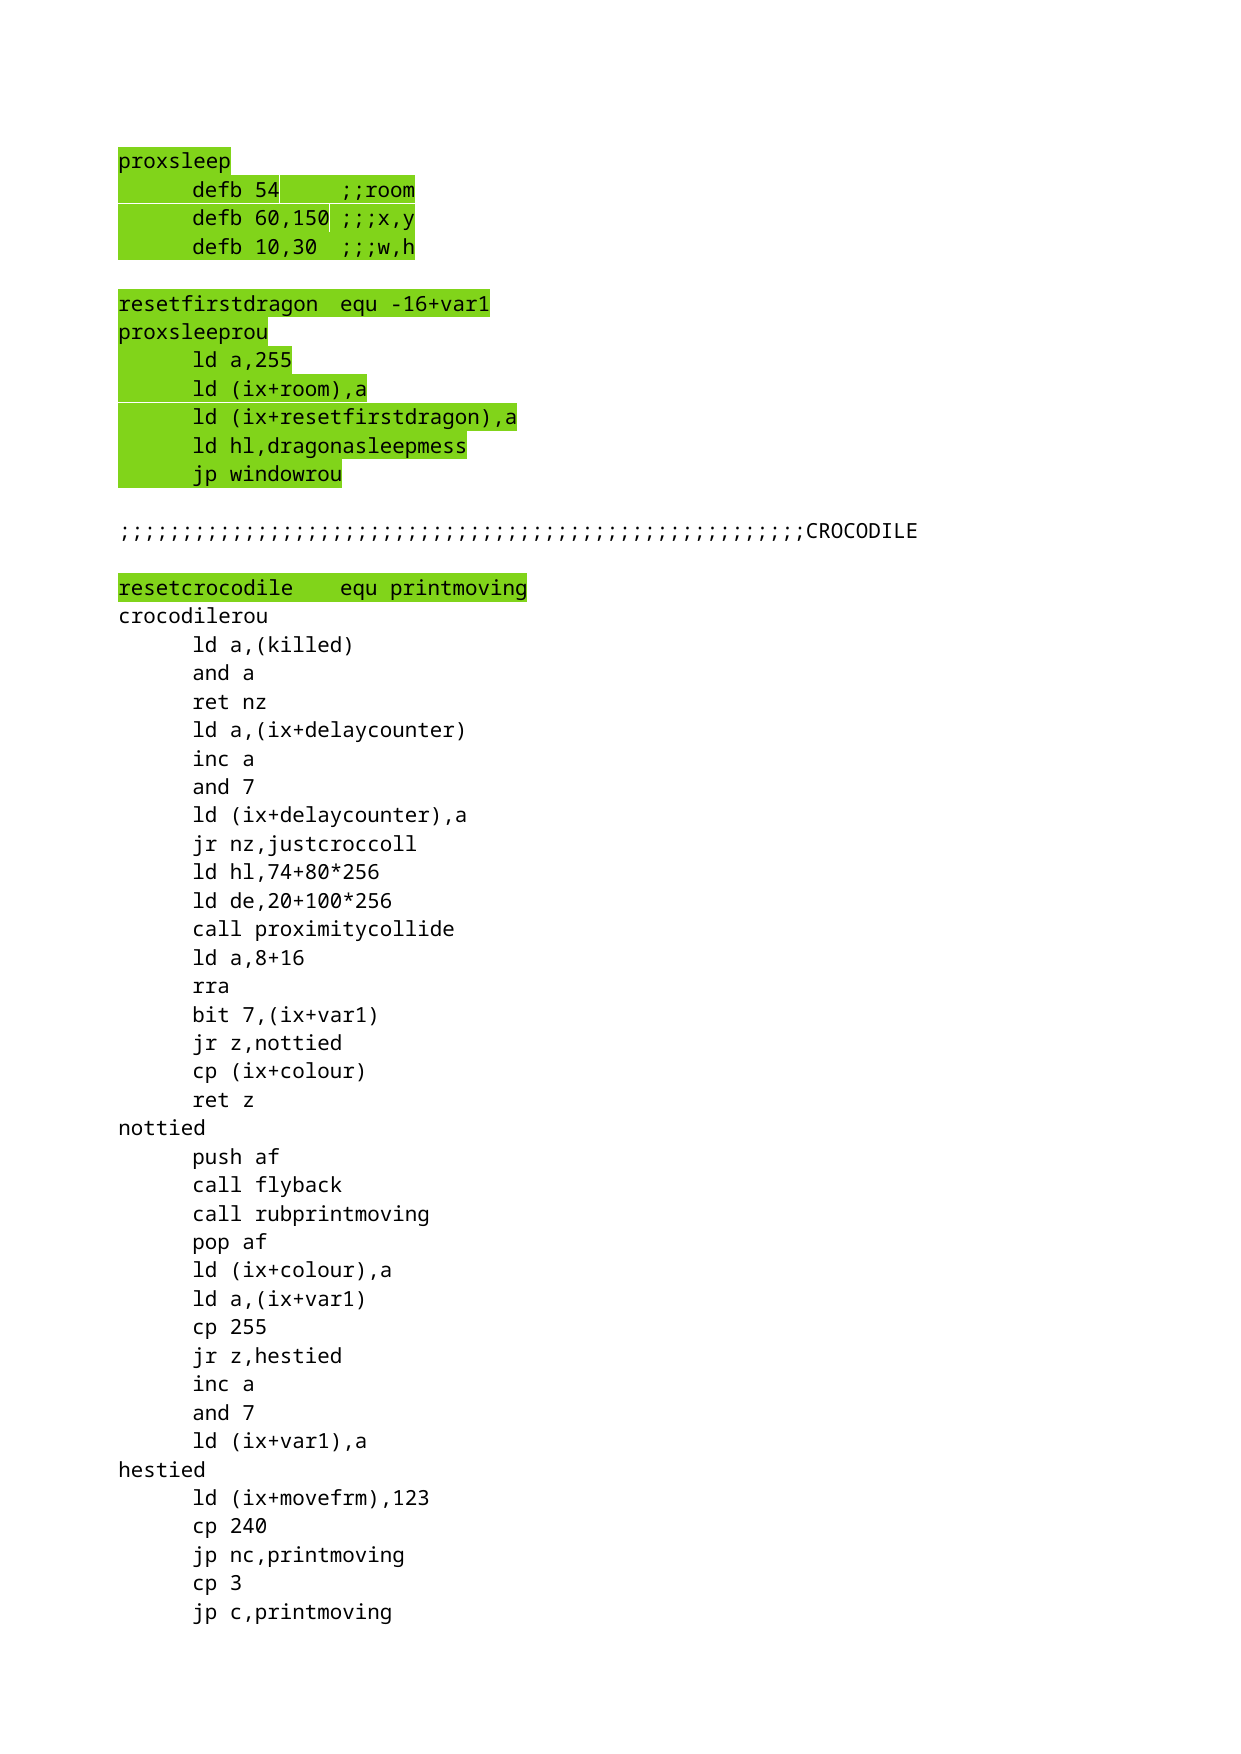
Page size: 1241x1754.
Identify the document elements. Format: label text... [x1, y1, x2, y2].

text ld a,(ix+delaycounter) [118, 715, 1122, 744]
text ret nz [118, 687, 1122, 715]
text jr z,hestied [118, 1341, 1122, 1369]
text ld de,20+100*256 [118, 886, 1122, 914]
text push af [118, 1142, 1122, 1170]
text resetcrocodile equ printmoving [118, 573, 1122, 602]
text ld hl,dragonasleepmess [118, 431, 1122, 459]
text jr z,nottied [118, 1028, 1122, 1057]
text ld a,(killed) [118, 630, 1122, 658]
text cp 255 [118, 1312, 1122, 1341]
text crocodilerou [118, 602, 1122, 630]
text hestied [118, 1455, 1122, 1483]
text and 7 [118, 1398, 1122, 1426]
text and 7 [118, 772, 1122, 801]
text jr nz,justcroccoll [118, 829, 1122, 857]
text cp 3 [118, 1568, 1122, 1597]
text and a [118, 658, 1122, 687]
text inc a [118, 744, 1122, 772]
text rra [118, 971, 1122, 1000]
text bit 7,(ix+var1) [118, 1000, 1122, 1028]
text nottied [118, 1113, 1122, 1142]
text call flyback [118, 1170, 1122, 1199]
text call rubprintmoving [118, 1199, 1122, 1227]
text jp windowrou [118, 459, 1122, 488]
text call proximitycollide [118, 914, 1122, 943]
text ld (ix+var1),a [118, 1426, 1122, 1455]
text resetfirstdragon equ -16+var1 [118, 289, 1122, 317]
text ld a,(ix+var1) [118, 1284, 1122, 1312]
text defb 10,30 ;;;w,h [118, 232, 1122, 260]
text ld (ix+delaycounter),a [118, 801, 1122, 829]
text ld hl,74+80*256 [118, 857, 1122, 886]
text jp nc,printmoving [118, 1540, 1122, 1568]
text ld (ix+colour),a [118, 1256, 1122, 1284]
text jp c,printmoving [118, 1597, 1122, 1625]
text ret z [118, 1085, 1122, 1113]
text ld a,255 [118, 346, 1122, 374]
text ld (ix+movefrm),123 [118, 1483, 1122, 1512]
text proxsleeprou [118, 317, 1122, 346]
text inc a [118, 1369, 1122, 1398]
text ld a,8+16 [118, 943, 1122, 971]
text defb 60,150 ;;;x,y [118, 203, 1122, 232]
text ld (ix+resetfirstdragon),a [118, 402, 1122, 431]
text proxsleep [118, 147, 1122, 175]
text pop af [118, 1227, 1122, 1256]
text ld (ix+room),a [118, 374, 1122, 402]
text cp (ix+colour) [118, 1057, 1122, 1085]
text defb 54 ;;room [118, 175, 1122, 203]
text ;;;;;;;;;;;;;;;;;;;;;;;;;;;;;;;;;;;;;;;;;;;;;;;;;;;;;;;CROCODILE [118, 516, 1122, 545]
text cp 240 [118, 1512, 1122, 1540]
